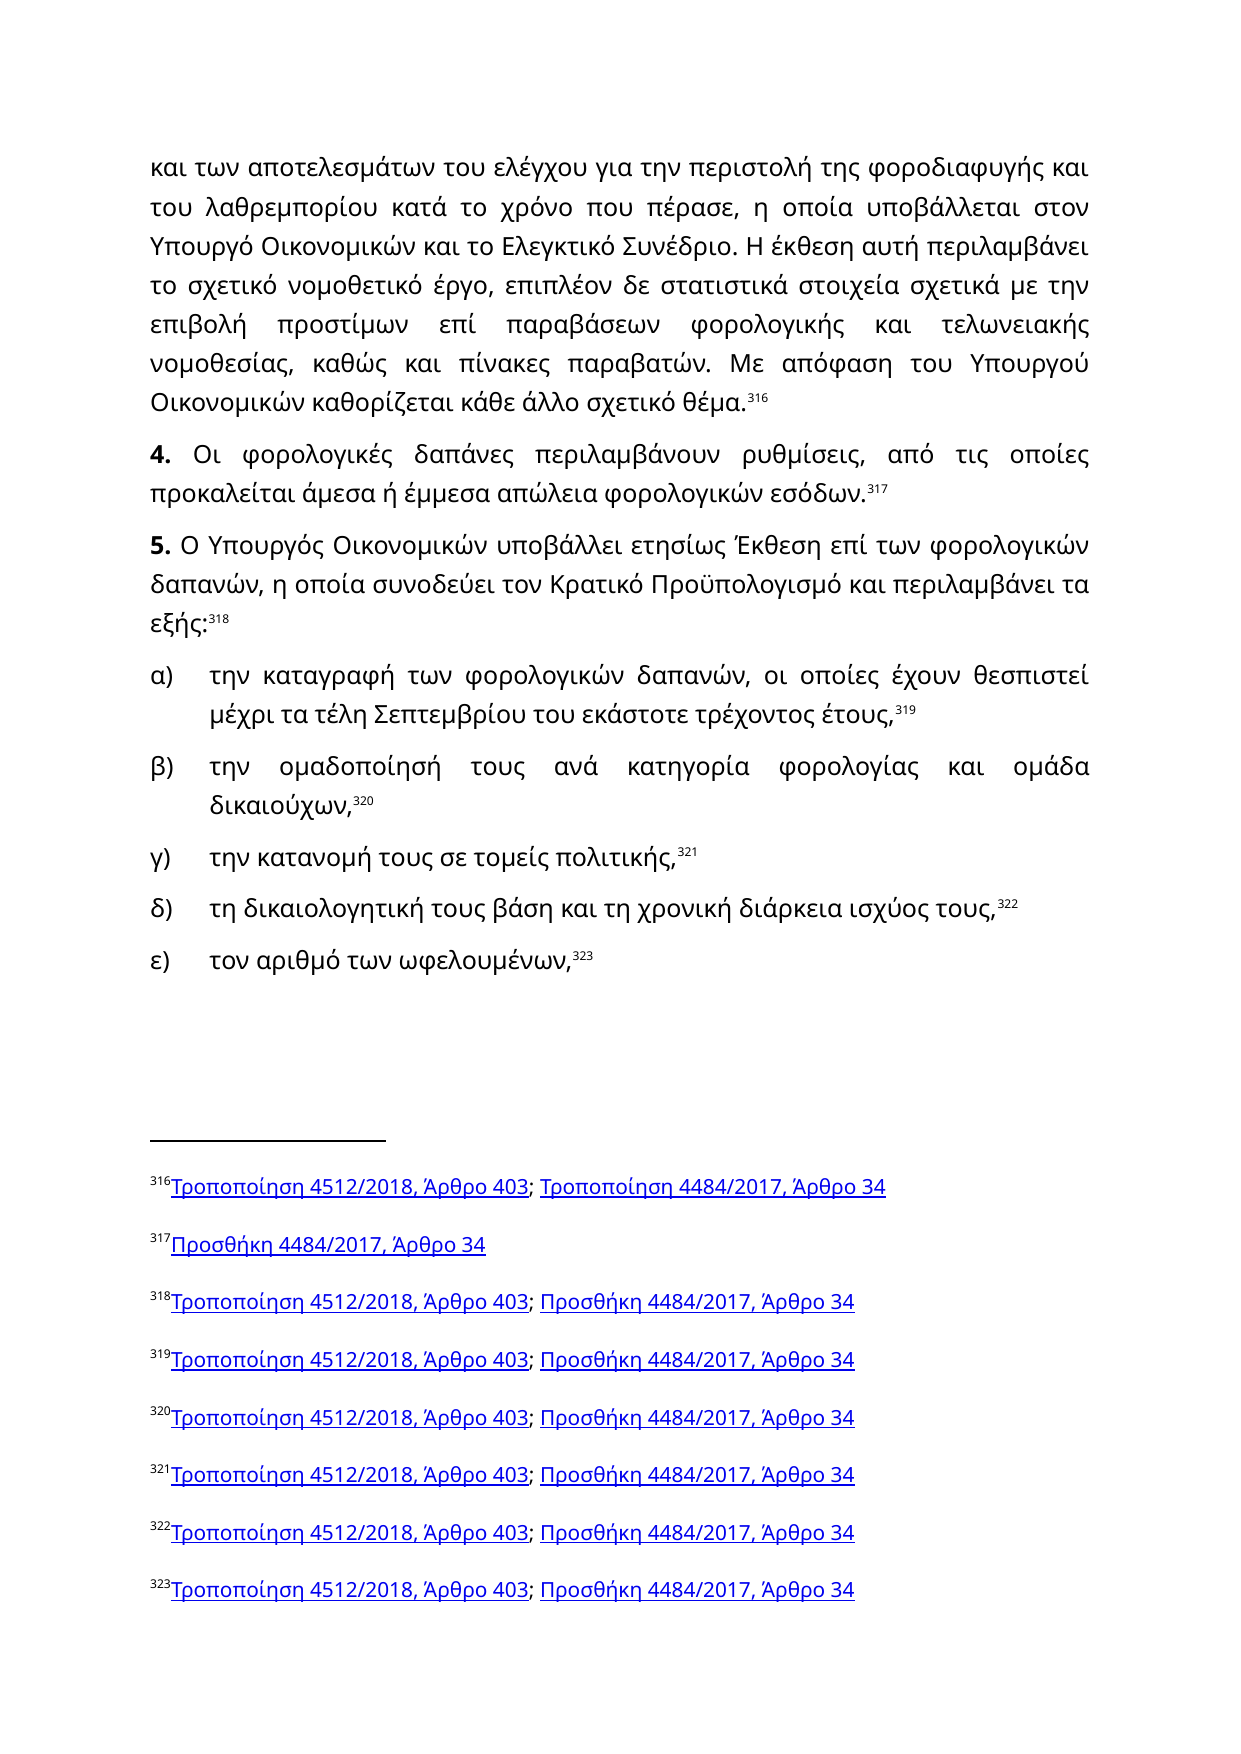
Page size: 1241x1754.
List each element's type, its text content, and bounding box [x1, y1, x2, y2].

text Προσθήκη 4484/2017, Άρθρο 34 [150, 1230, 1090, 1258]
text Τροποποίηση 4512/2018, Άρθρο 403; Τροποποίηση 4484/2017, Άρθρο 34 [150, 1172, 1090, 1201]
text 5. Ο Υπουργός Οικονομικών υποβάλλει ετησίως Έκθεση επί των φορολογικών δαπανών, η οποία συνοδεύει τον Κρατικό Προϋπολογισμό και περιλαμβάνει τα εξής: [150, 527, 1090, 640]
text Τροποποίηση 4512/2018, Άρθρο 403; Προσθήκη 4484/2017, Άρθρο 34 [150, 1403, 1090, 1431]
list δ) τη δικαιολογητική τους βάση και τη χρονική διάρκεια ισχύος τους, [150, 891, 1090, 925]
text 4. Οι φορολογικές δαπάνες περιλαµβάνουν ρυθµίσεις, από τις οποίες προκαλείται άµεσα ή έµµεσα απώλεια φορολογικών εσόδων. [150, 437, 1090, 510]
text Τροποποίηση 4512/2018, Άρθρο 403; Προσθήκη 4484/2017, Άρθρο 34 [150, 1345, 1090, 1373]
list α) την καταγραφή των φορολογικών δαπανών, οι οποίες έχουν θεσπιστεί μέχρι τα τέλη Σεπτεμβρίου του εκάστοτε τρέχοντος έτους, [150, 657, 1090, 731]
text Τροποποίηση 4512/2018, Άρθρο 403; Προσθήκη 4484/2017, Άρθρο 34 [150, 1518, 1090, 1546]
text Τροποποίηση 4512/2018, Άρθρο 403; Προσθήκη 4484/2017, Άρθρο 34 [150, 1460, 1090, 1489]
text Τροποποίηση 4512/2018, Άρθρο 403; Προσθήκη 4484/2017, Άρθρο 34 [150, 1287, 1090, 1316]
list β) την ομαδοποίησή τους ανά κατηγορία φορολογίας και ομάδα δικαιούχων, [150, 748, 1090, 822]
text και των αποτελεσµάτων του ελέγχου για την περιστολή της φοροδιαφυγής και του λαθρεµπορίου κατά το χρόνο που πέρασε, η οποία υποβάλλεται στον Υπουργό Οικονοµικών και το Ελεγκτικό Συνέδριο. Η έκθεση αυτή περιλαµβάνει το σχετικό νοµοθετικό έργο, επιπλέον δε στατιστικά στοιχεία σχετικά µε την επιβολή προστίµων επί παραβάσεων φορολογικής και τελωνειακής νοµοθεσίας, καθώς και πίνακες παραβατών. Με απόφαση του Υπουργού Οικονοµικών καθορίζεται κάθε άλλο σχετικό θέµα. [150, 150, 1090, 419]
list ε) τον αριθμό των ωφελουμένων, [150, 942, 1090, 977]
text Τροποποίηση 4512/2018, Άρθρο 403; Προσθήκη 4484/2017, Άρθρο 34 [150, 1576, 1090, 1604]
list γ) την κατανομή τους σε τομείς πολιτικής, [150, 839, 1090, 873]
